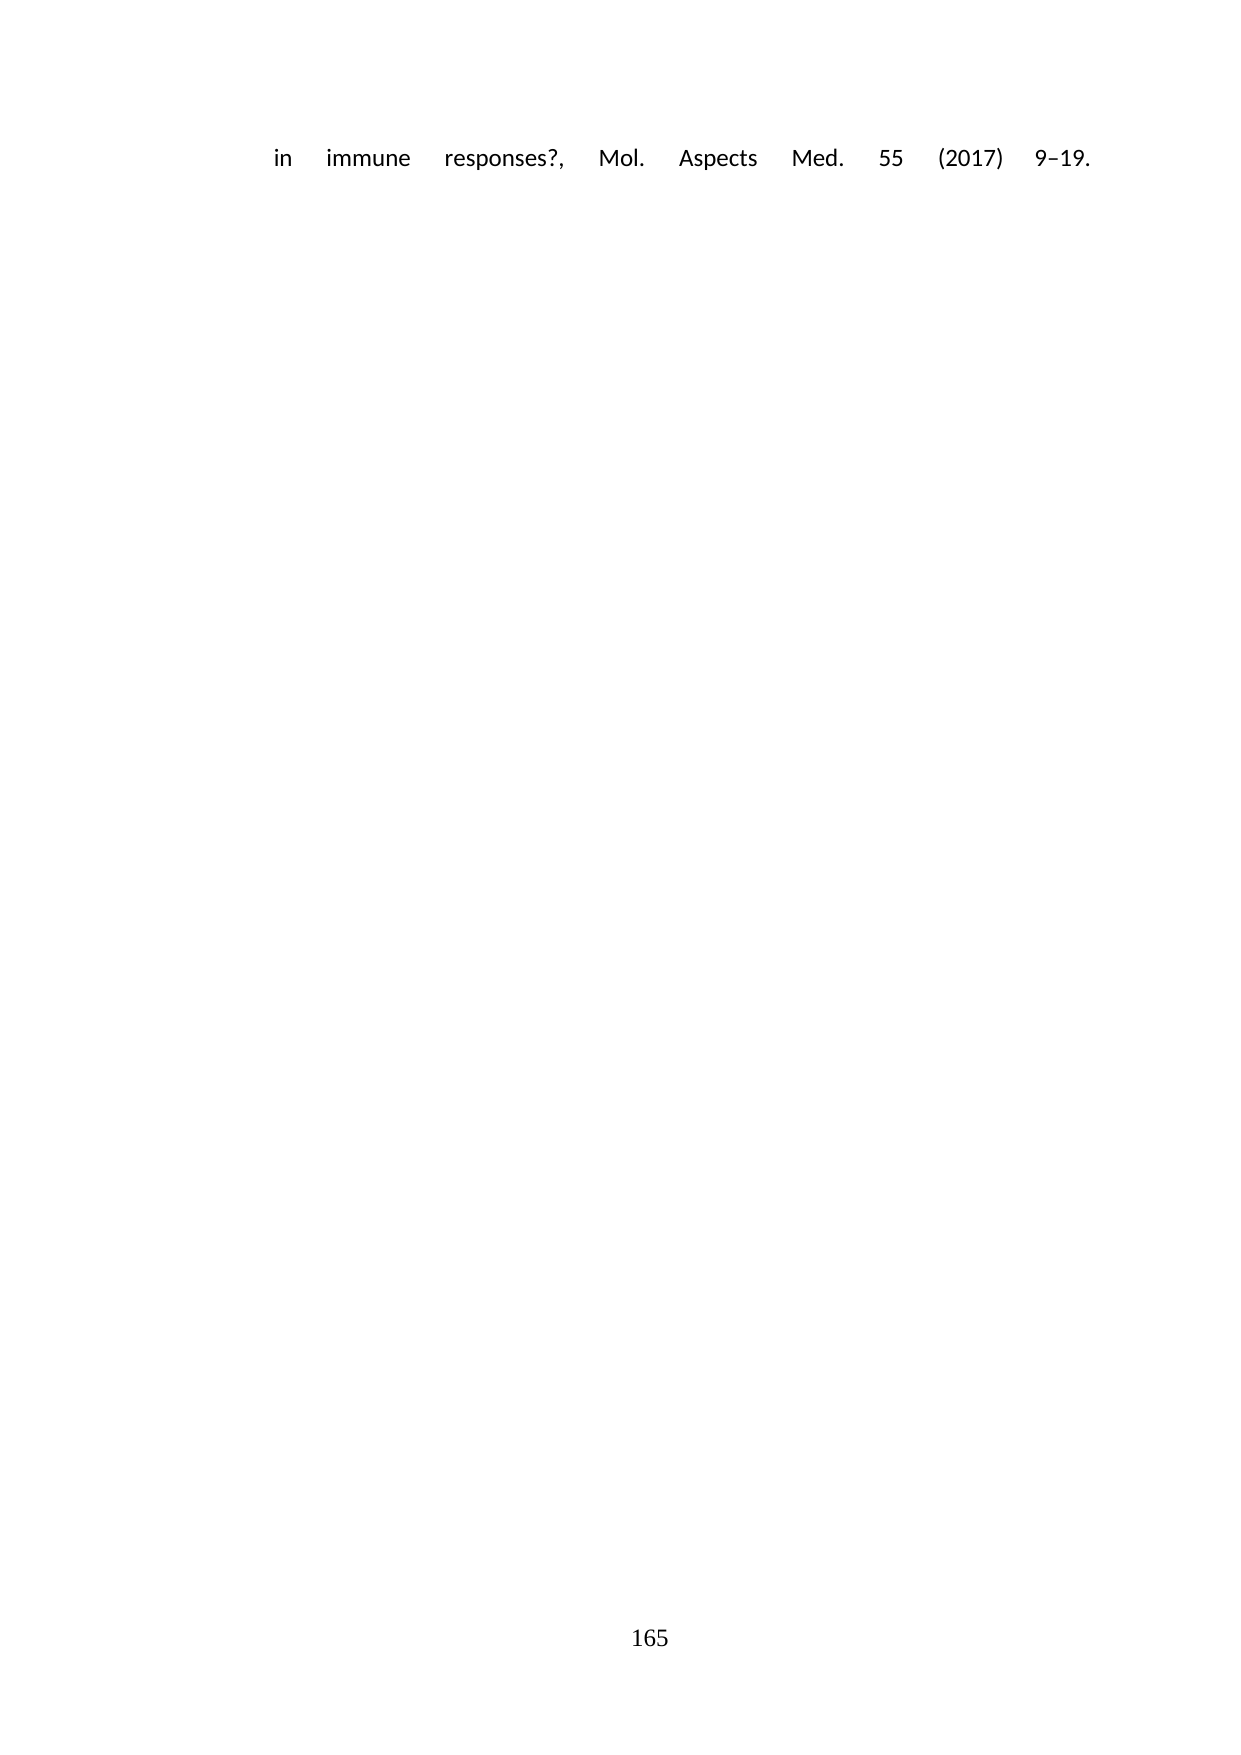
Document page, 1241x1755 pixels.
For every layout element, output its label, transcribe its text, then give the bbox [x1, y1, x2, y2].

list in immune responses?, Mol. Aspects Med. 55 (2017) 9–19. [207, 142, 1093, 172]
